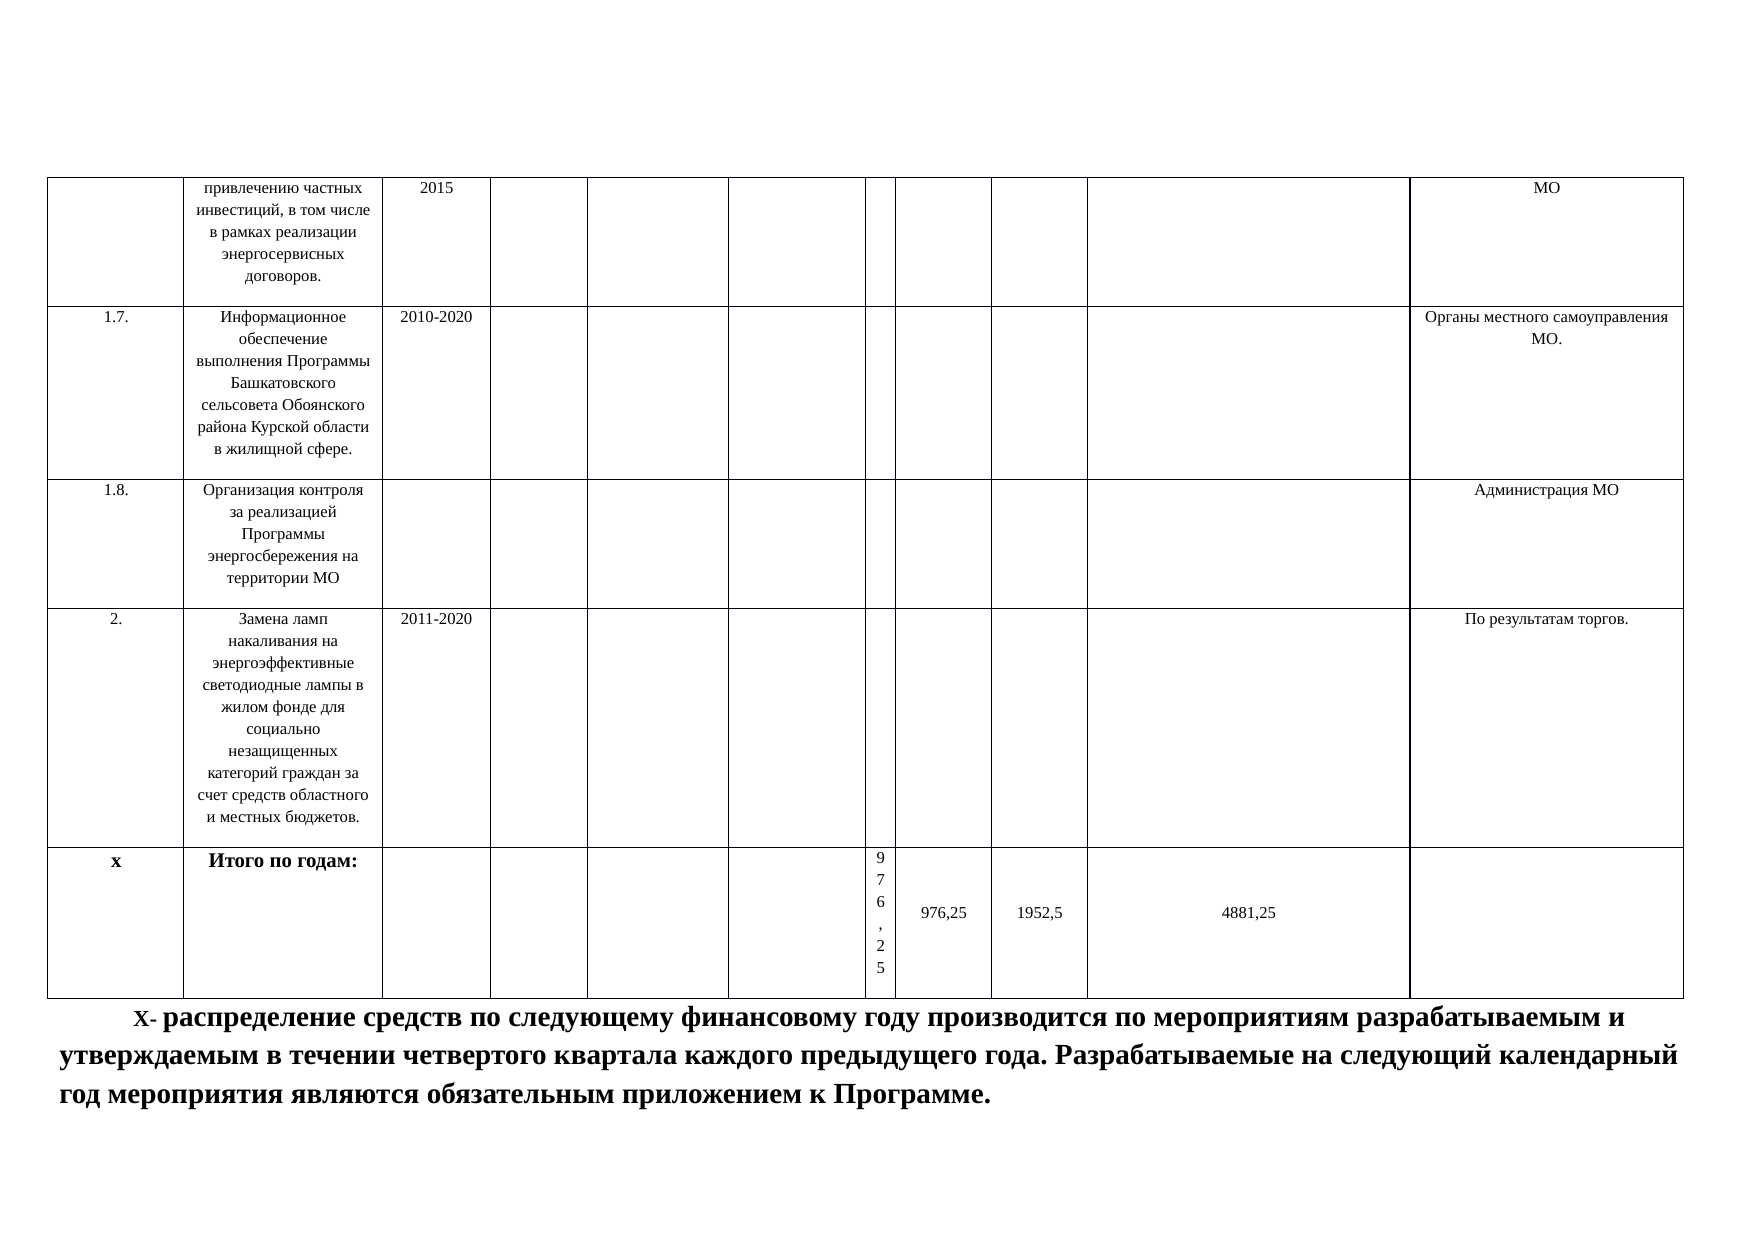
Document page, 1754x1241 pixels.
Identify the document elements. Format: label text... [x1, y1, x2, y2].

table_cell [491, 178, 587, 306]
table_cell [729, 307, 865, 479]
table_cell [729, 609, 865, 847]
table_cell [383, 480, 490, 608]
table_cell [588, 480, 728, 608]
table_cell [866, 609, 895, 847]
table_cell [491, 480, 587, 608]
table_cell Органы местного самоуправления МО. [1411, 307, 1683, 479]
table_cell [588, 178, 728, 306]
table_cell [992, 178, 1087, 306]
table_cell 1.7. [48, 307, 183, 479]
table_cell [896, 178, 991, 306]
table_cell 2015 [383, 178, 490, 306]
table_cell [866, 178, 895, 306]
table_cell [1088, 307, 1409, 479]
table_cell [729, 480, 865, 608]
table_cell 2011-2020 [383, 609, 490, 847]
table_cell 2. [48, 609, 183, 847]
table_cell [48, 178, 183, 306]
table_cell По результатам торгов. [1411, 609, 1683, 847]
table_cell [992, 307, 1087, 479]
table_cell [1088, 609, 1409, 847]
table_cell [1088, 480, 1409, 608]
table_cell [866, 480, 895, 608]
table_cell [491, 307, 587, 479]
table_cell Замена ламп накаливания на энергоэффективные светодиодные лампы в жилом фонде для социально незащищенных категорий граждан за счет средств областного и местных бюджетов. [184, 609, 382, 847]
table_cell [1088, 178, 1409, 306]
table_cell х [48, 848, 183, 998]
table_cell 1.8. [48, 480, 183, 608]
table_cell Администрация МО [1411, 480, 1683, 608]
table_cell [992, 480, 1087, 608]
table_cell [588, 848, 728, 998]
table_cell привлечению частных инвестиций, в том числе в рамках реализации энергосервисных договоров. [184, 178, 382, 306]
table_cell [729, 178, 865, 306]
table_cell [896, 307, 991, 479]
table_cell [491, 848, 587, 998]
table_cell Информационное обеспечение выполнения Программы Башкатовского сельсовета Обоянского района Курской области в жилищной сфере. [184, 307, 382, 479]
table_cell [1411, 848, 1683, 998]
table_cell [992, 609, 1087, 847]
table_cell [491, 609, 587, 847]
table_cell [896, 609, 991, 847]
table_cell [588, 609, 728, 847]
table_cell Организация контроля за реализацией Программы энергосбережения на территории МО [184, 480, 382, 608]
table_cell [896, 480, 991, 608]
table_cell МО [1411, 178, 1683, 306]
table_cell Итого по годам: [184, 848, 382, 998]
table_cell 4881,25 [1088, 848, 1409, 998]
table_cell 976,25 [896, 848, 991, 998]
table_cell 1952,5 [992, 848, 1087, 998]
table_cell [588, 307, 728, 479]
table_cell 976,25 [866, 848, 895, 998]
table_cell 2010-2020 [383, 307, 490, 479]
table_cell [866, 307, 895, 479]
table_cell [729, 848, 865, 998]
text Х- распределение средств по следующему финансовому году производится по мероприятиям разрабатываемым и утверждаемым в течении четвертого квартала каждого предыдущего года. Разрабатываемые на следующий календарный год мероприятия являются обязательным приложением к Программе. [59, 999, 1695, 1109]
table_cell [383, 848, 490, 998]
